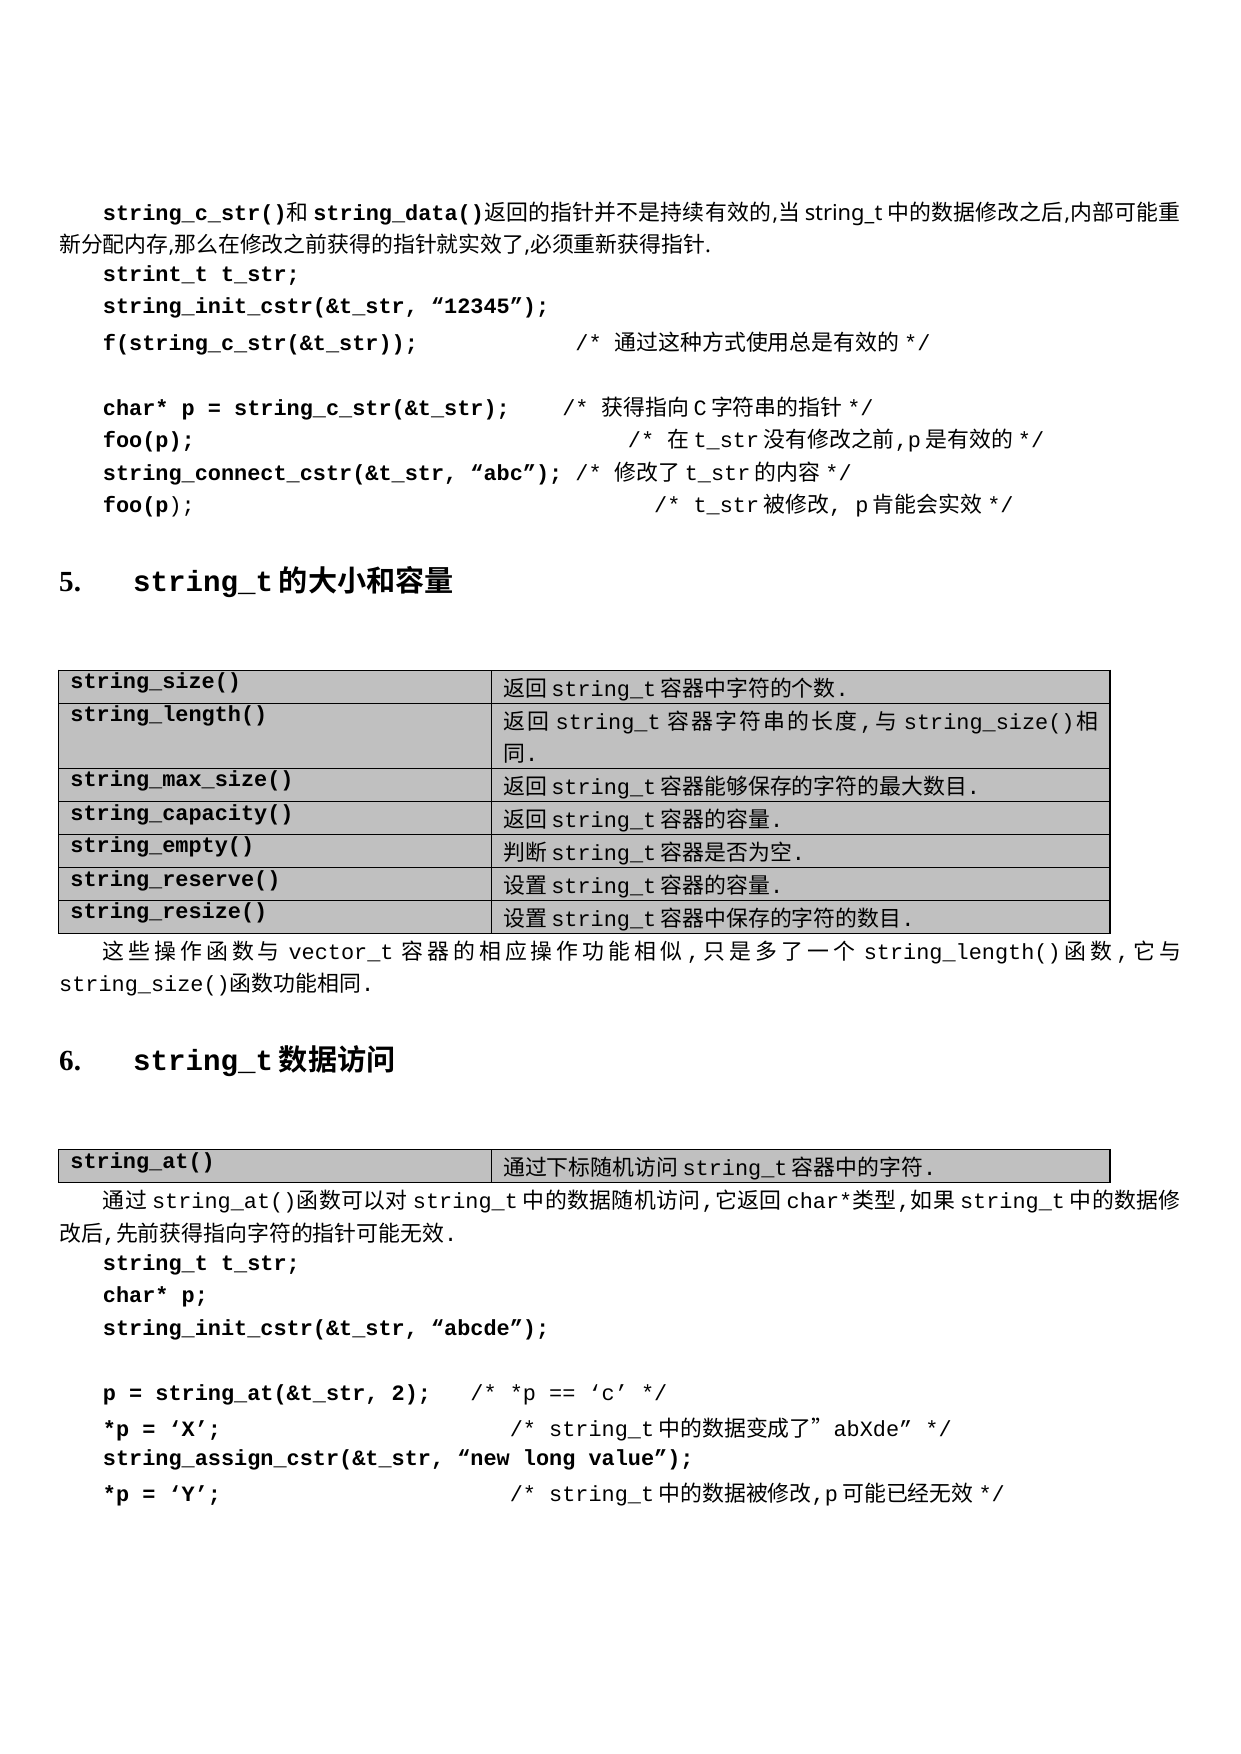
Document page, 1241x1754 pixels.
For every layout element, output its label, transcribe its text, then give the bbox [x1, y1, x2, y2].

text strint_t t_str; [59, 259, 1181, 292]
table_header string_size() [59, 671, 491, 703]
table_cell 返回string_t容器的容量. [492, 802, 1109, 834]
text *p = ‘Y’; /* string_t中的数据被修改,p可能已经无效 */ [59, 1476, 1181, 1508]
table_cell 设置string_t容器中保存的字符的数目. [492, 901, 1109, 933]
text string_init_cstr(&t_str, “abcde”); [59, 1313, 1181, 1346]
text char* p; [59, 1281, 1181, 1313]
subtitle string_t数据访问 [59, 1026, 1181, 1091]
text p = string_at(&t_str, 2); /* *p == ‘c’ */ [59, 1378, 1181, 1411]
text string_assign_cstr(&t_str, “new long value”); [59, 1443, 1181, 1476]
text foo(p); /* t_str被修改, p肯能会实效 */ [59, 487, 1181, 519]
table_cell 返回string_t容器能够保存的字符的最大数目. [492, 769, 1109, 801]
table_header 通过下标随机访问string_t容器中的字符. [492, 1150, 1109, 1182]
subtitle string_t的大小和容量 [59, 546, 1181, 611]
table_header string_at() [59, 1150, 491, 1182]
table_cell 设置string_t容器的容量. [492, 868, 1109, 900]
table_cell 判断string_t容器是否为空. [492, 835, 1109, 867]
text foo(p); /* 在t_str没有修改之前,p是有效的 */ [59, 422, 1181, 454]
text string_init_cstr(&t_str, “12345”); [59, 292, 1181, 324]
text f(string_c_str(&t_str)); /* 通过这种方式使用总是有效的 */ [59, 324, 1181, 357]
text 通过string_at()函数可以对string_t中的数据随机访问,它返回char*类型,如果string_t中的数据修改后,先前获得指向字符的指针可能无效. [59, 1183, 1181, 1248]
table_cell string_max_size() [59, 769, 491, 801]
text string_t t_str; [59, 1248, 1181, 1281]
text *p = ‘X’; /* string_t中的数据变成了”abXde” */ [59, 1411, 1181, 1443]
text 这些操作函数与vector_t容器的相应操作功能相似,只是多了一个string_length()函数,它与string_size()函数功能相同. [59, 934, 1181, 999]
text string_connect_cstr(&t_str, “abc”); /* 修改了t_str的内容 */ [59, 454, 1181, 487]
table_cell string_capacity() [59, 802, 491, 834]
table_cell string_reserve() [59, 868, 491, 900]
table_cell 返回string_t容器字符串的长度,与string_size()相同. [492, 704, 1109, 768]
text char* p = string_c_str(&t_str); /* 获得指向C字符串的指针 */ [59, 389, 1181, 422]
table_cell string_length() [59, 704, 491, 768]
table_header 返回string_t容器中字符的个数. [492, 671, 1109, 703]
text string_c_str()和string_data()返回的指针并不是持续有效的,当string_t中的数据修改之后,内部可能重新分配内存,那么在修改之前获得的指针就实效了,必须重新获得指针. [59, 194, 1181, 259]
table_cell string_resize() [59, 901, 491, 933]
table_cell string_empty() [59, 835, 491, 867]
